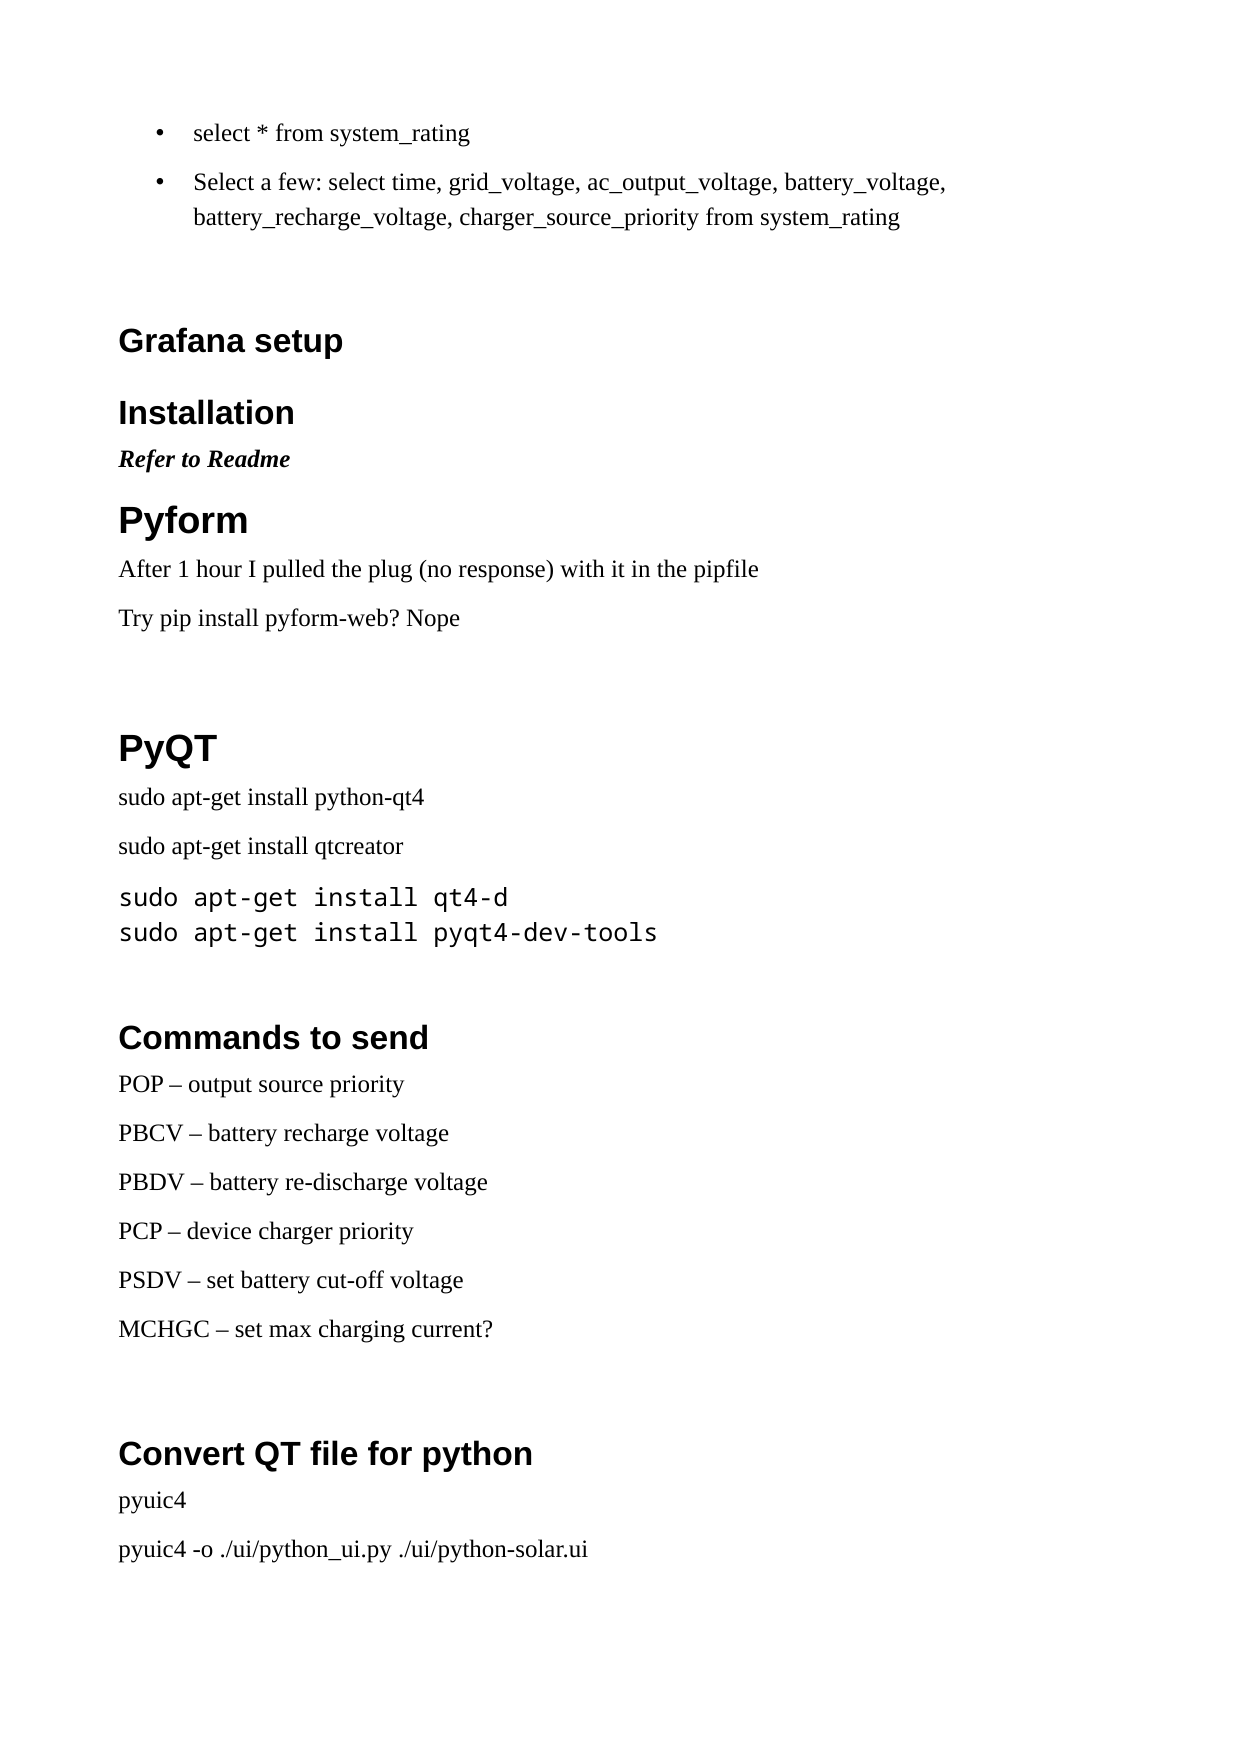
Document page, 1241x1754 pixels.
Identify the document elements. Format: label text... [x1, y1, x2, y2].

text PBCV – battery recharge voltage [118, 1118, 1122, 1147]
text PCP – device charger priority [118, 1216, 1122, 1245]
text PBDV – battery re-discharge voltage [118, 1167, 1122, 1196]
subtitle PyQT [118, 726, 1122, 769]
text After 1 hour I pulled the plug (no response) with it in the pipfile [118, 554, 1122, 582]
subtitle Commands to send [118, 1018, 1122, 1057]
text sudo apt-get install qt4-d [118, 880, 1122, 914]
text pyuic4 -o ./ui/python_ui.py ./ui/python-solar.ui [118, 1534, 1122, 1562]
text sudo apt-get install qtcreator [118, 831, 1122, 860]
subtitle Convert QT file for python [118, 1433, 1122, 1472]
text Refer to Readme [118, 444, 1122, 472]
subtitle Grafana setup [118, 321, 1122, 359]
text POP – output source priority [118, 1069, 1122, 1098]
list Select a few: select time, grid_voltage, ac_output_voltage, battery_voltage, battery_recharge_voltage, charger_source_priority from system_rating [156, 167, 1122, 230]
text sudo apt-get install pyqt4-dev-tools [118, 914, 1122, 948]
subtitle Pyform [118, 497, 1122, 541]
subtitle Installation [118, 393, 1122, 431]
text Try pip install pyform-web? Nope [118, 603, 1122, 631]
text sudo apt-get install python-qt4 [118, 782, 1122, 811]
list select * from system_rating [156, 118, 1122, 147]
text pyuic4 [118, 1485, 1122, 1513]
text PSDV – set battery cut-off voltage [118, 1266, 1122, 1294]
text MCHGC – set max charging current? [118, 1314, 1122, 1343]
